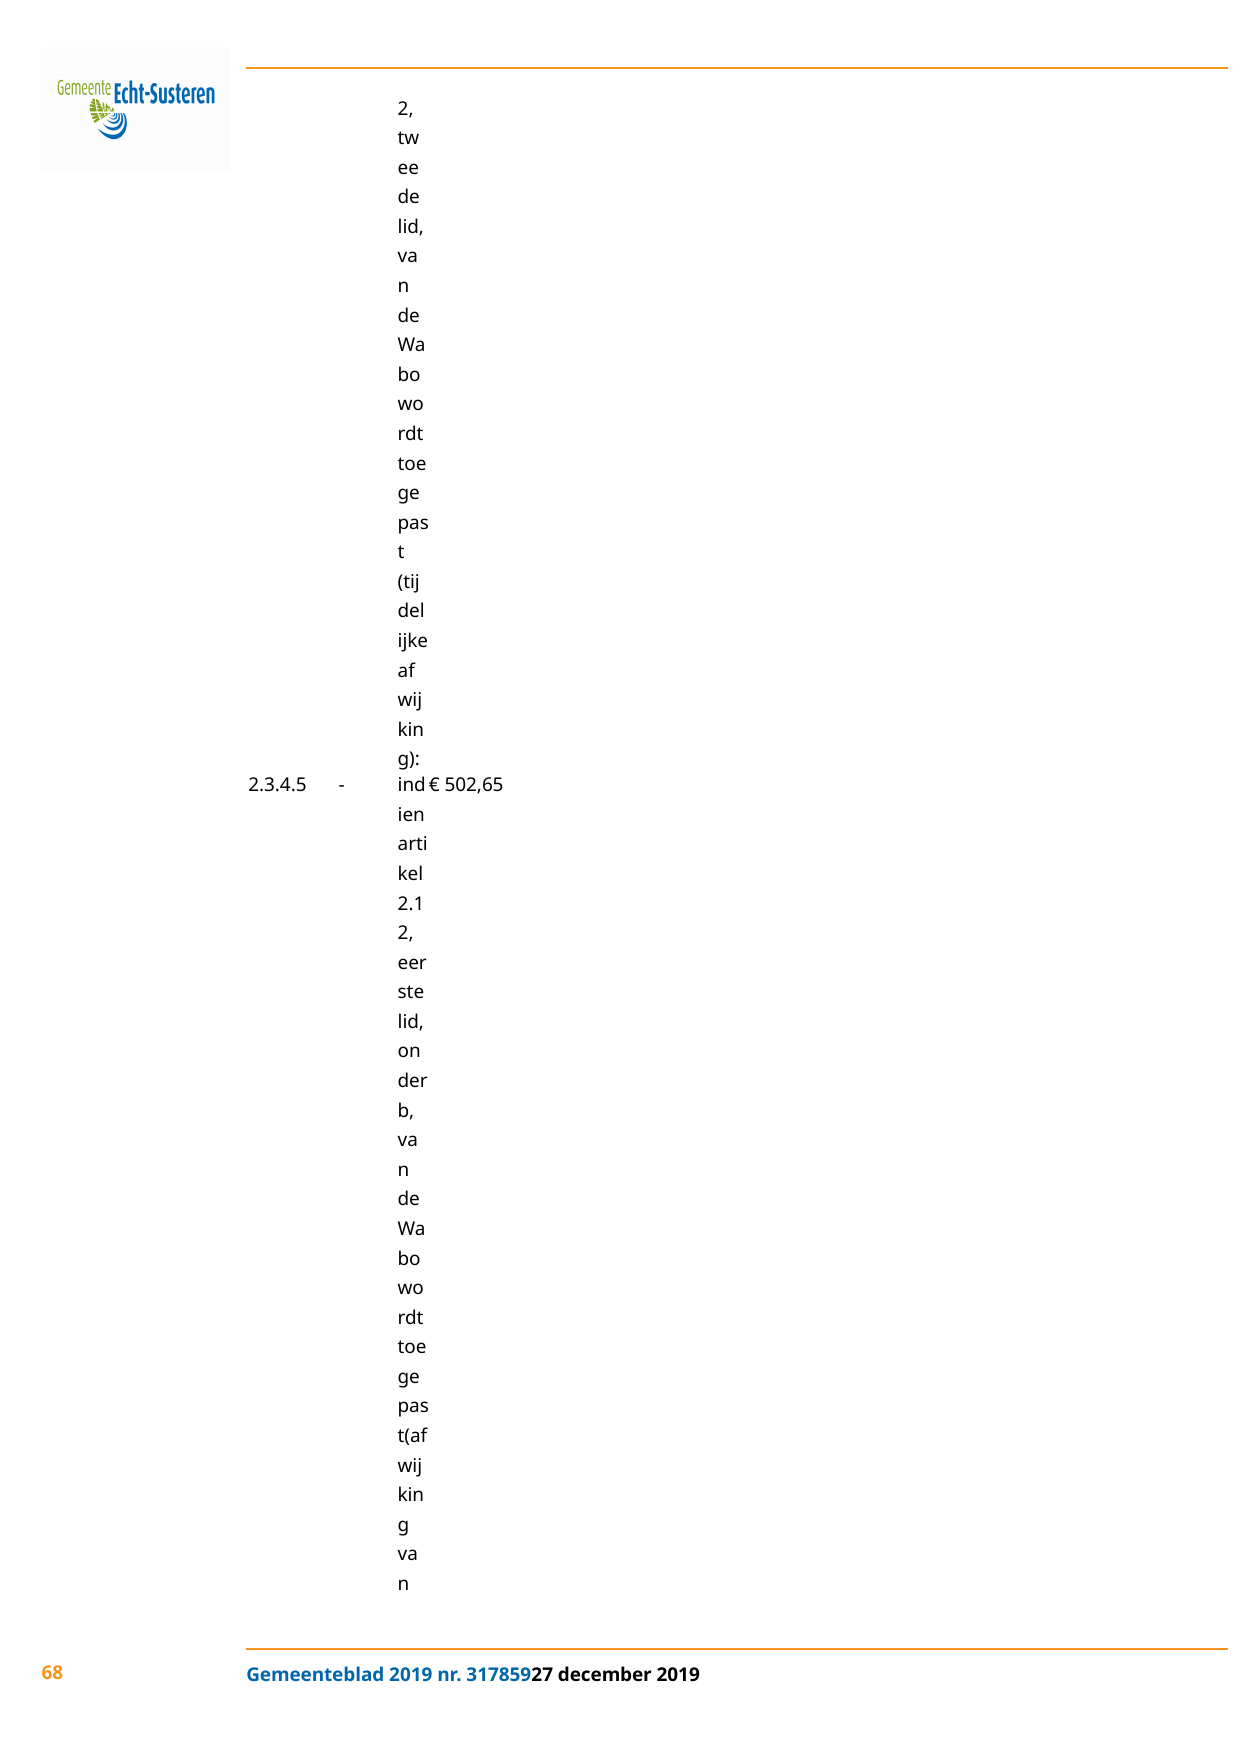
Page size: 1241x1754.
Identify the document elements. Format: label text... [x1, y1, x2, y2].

table_cell [429, 95, 519, 771]
table_cell 2.3.4.5 [248, 771, 338, 1596]
table_cell [248, 95, 338, 771]
picture [41, 47, 231, 172]
table_cell [519, 771, 700, 1596]
table_cell [519, 95, 700, 771]
table_cell € 502,65 [429, 771, 519, 1596]
table_cell indien artikel 2.12, eerste lid, onder b, van de Wabo wordt toegepast(afwijking van [338, 771, 429, 1596]
table_cell 2, tweede lid, van de Wabo wordt toegepast (tijdelijke afwijking): [338, 95, 429, 771]
